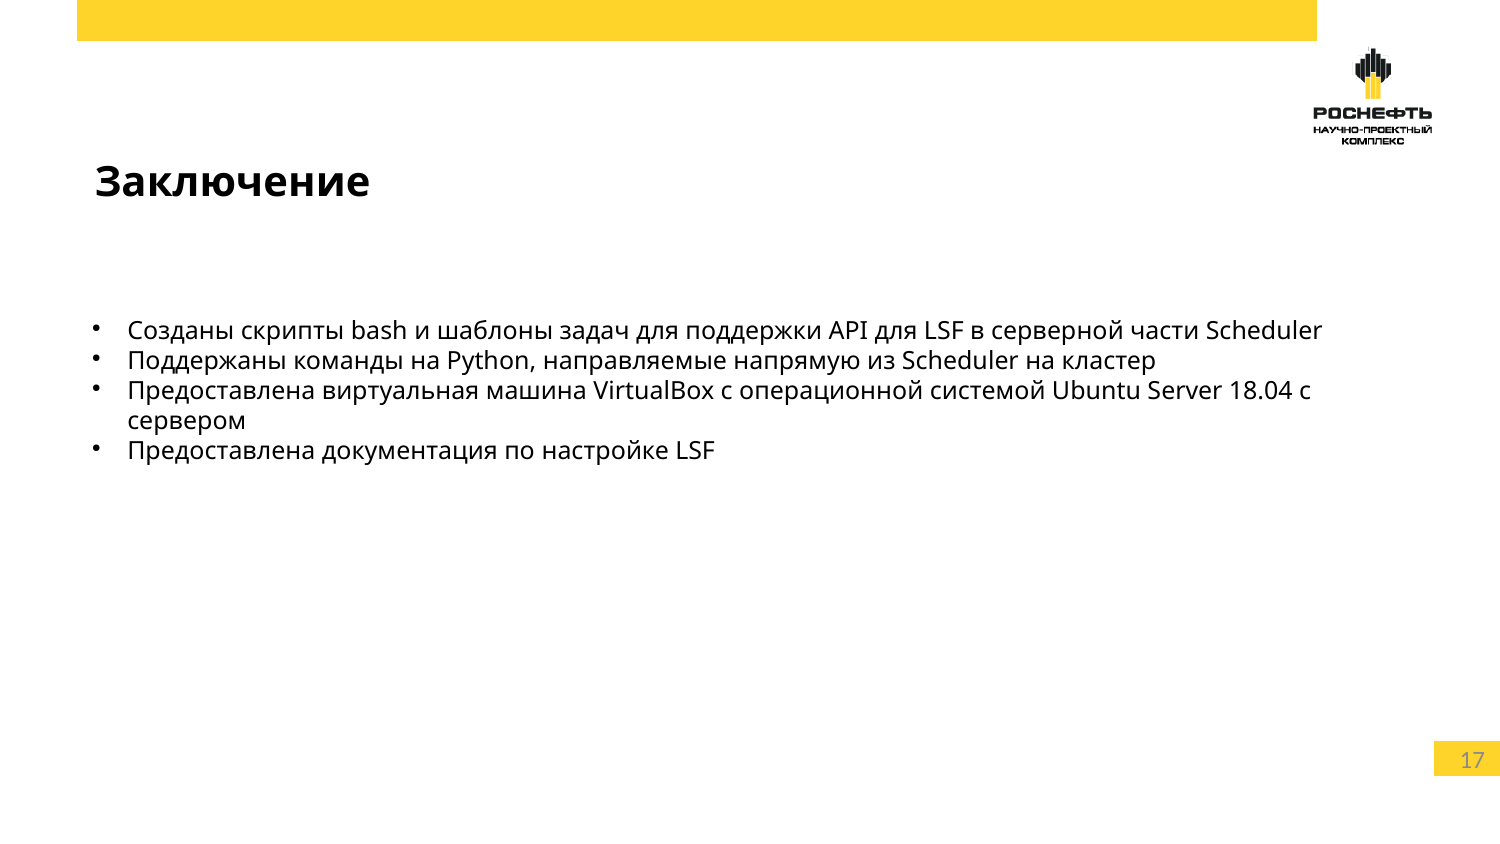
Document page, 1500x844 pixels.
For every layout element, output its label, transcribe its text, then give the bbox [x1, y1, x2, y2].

picture [1269, 0, 1500, 236]
text_box Созданы скрипты bash и шаблоны задач для поддержки API для LSF в серверной части Scheduler Поддержаны команды на Python, направляемые напрямую из Scheduler на кластер Предоставлена виртуальная машина VirtualBox с операционной системой Ubuntu Server 18.04 с сервером Предоставлена документация по настройке LSF [76, 306, 1426, 502]
text_box Заключение [79, 147, 999, 264]
